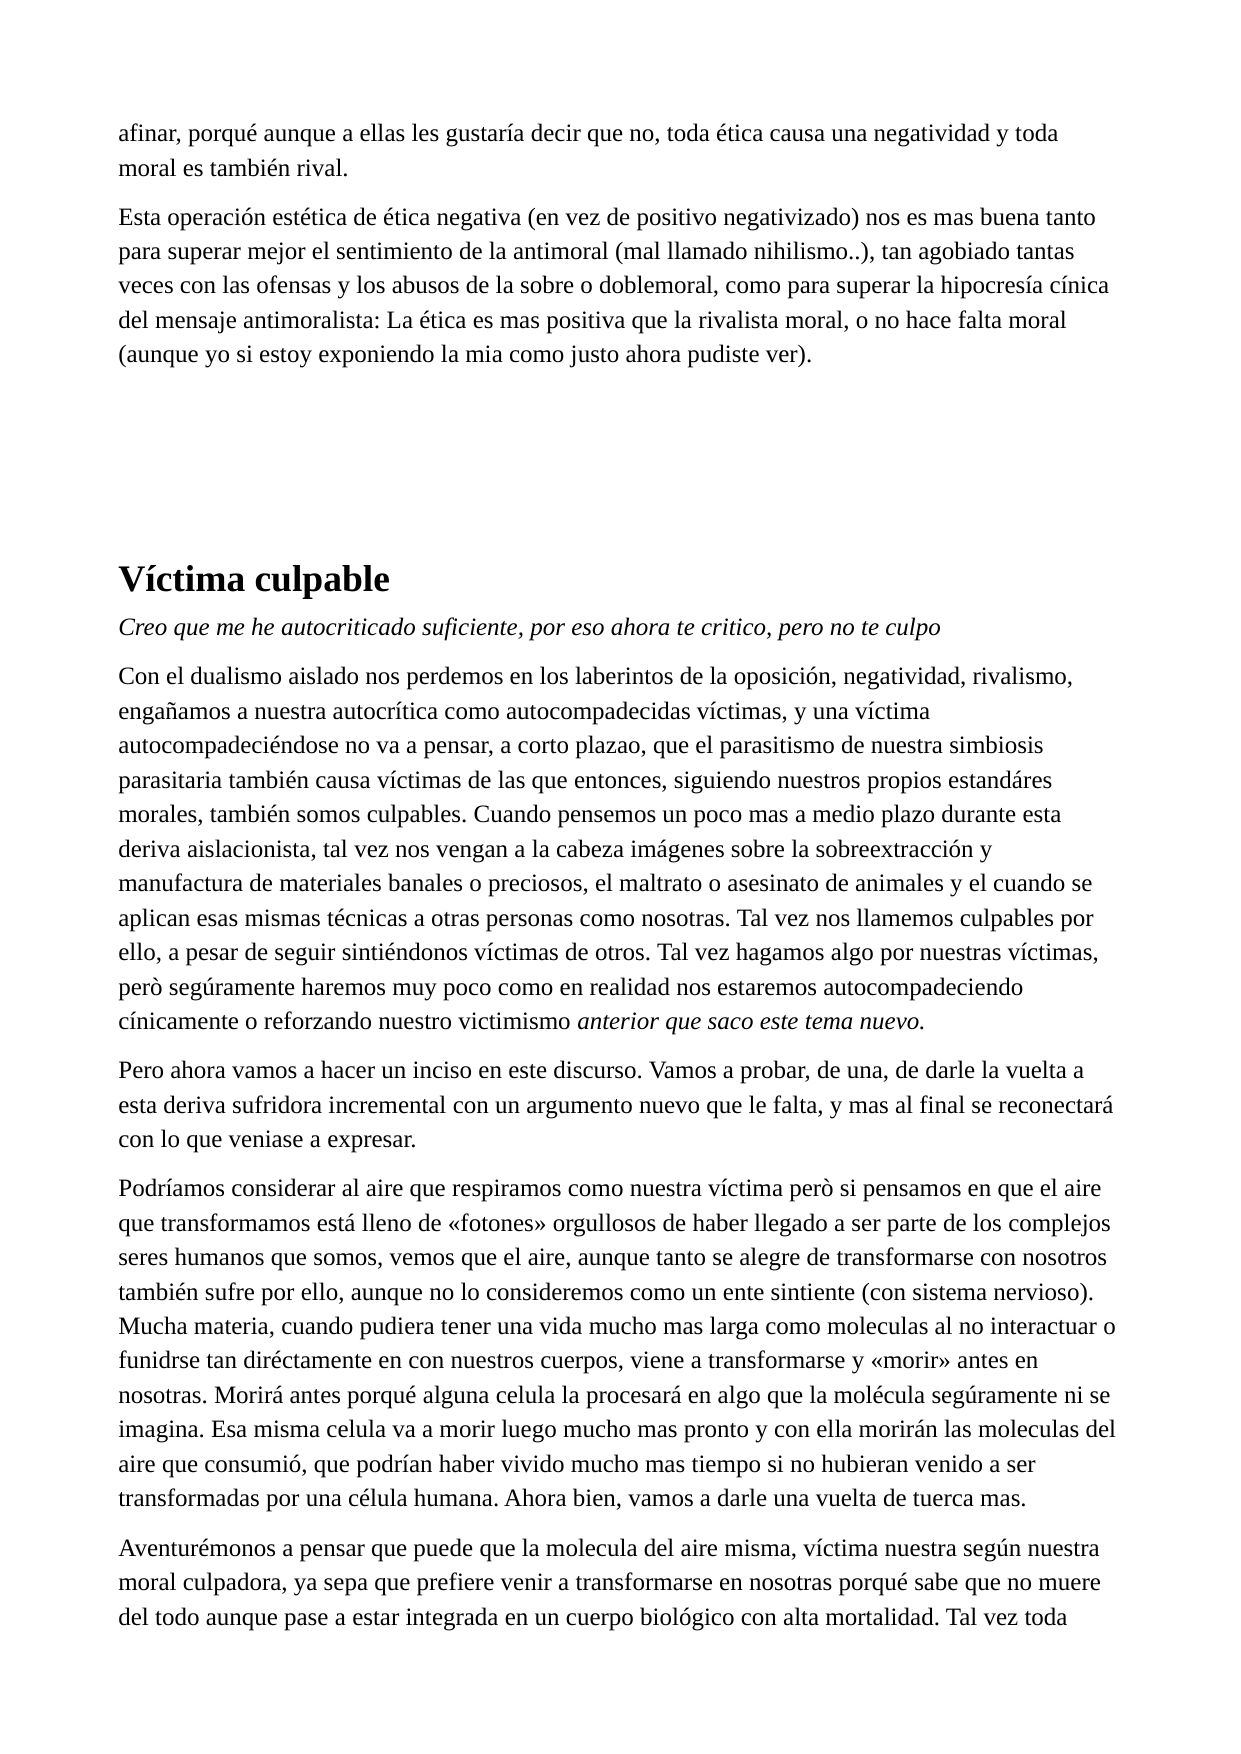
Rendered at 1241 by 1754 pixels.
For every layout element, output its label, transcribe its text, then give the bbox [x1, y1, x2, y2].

text Pero ahora vamos a hacer un inciso en este discurso. Vamos a probar, de una, de darle la vuelta a esta deriva sufridora incremental con un argumento nuevo que le falta, y mas al final se reconectará con lo que veniase a expresar. [118, 1055, 1122, 1153]
text Esta operación estética de ética negativa (en vez de positivo negativizado) nos es mas buena tanto para superar mejor el sentimiento de la antimoral (mal llamado nihilismo..), tan agobiado tantas veces con las ofensas y los abusos de la sobre o doblemoral, como para superar la hipocresía cínica del mensaje antimoralista: La ética es mas positiva que la rivalista moral, o no hace falta moral (aunque yo si estoy exponiendo la mia como justo ahora pudiste ver). [118, 202, 1122, 368]
text Con el dualismo aislado nos perdemos en los laberintos de la oposición, negatividad, rivalismo, engañamos a nuestra autocrítica como autocompadecidas víctimas, y una víctima autocompadeciéndose no va a pensar, a corto plazao, que el parasitismo de nuestra simbiosis parasitaria también causa víctimas de las que entonces, siguiendo nuestros propios estandáres morales, también somos culpables. Cuando pensemos un poco mas a medio plazo durante esta deriva aislacionista, tal vez nos vengan a la cabeza imágenes sobre la sobreextracción y manufactura de materiales banales o preciosos, el maltrato o asesinato de animales y el cuando se aplican esas mismas técnicas a otras personas como nosotras. Tal vez nos llamemos culpables por ello, a pesar de seguir sintiéndonos víctimas de otros. Tal vez hagamos algo por nuestras víctimas, però segúramente haremos muy poco como en realidad nos estaremos autocompadeciendo cínicamente o reforzando nuestro victimismo anterior que saco este tema nuevo. [118, 661, 1122, 1035]
text Podríamos considerar al aire que respiramos como nuestra víctima però si pensamos en que el aire que transformamos está lleno de «fotones» orgullosos de haber llegado a ser parte de los complejos seres humanos que somos, vemos que el aire, aunque tanto se alegre de transformarse con nosotros también sufre por ello, aunque no lo consideremos como un ente sintiente (con sistema nervioso). Mucha materia, cuando pudiera tener una vida mucho mas larga como moleculas al no interactuar o funidrse tan diréctamente en con nuestros cuerpos, viene a transformarse y «morir» antes en nosotras. Morirá antes porqué alguna celula la procesará en algo que la molécula segúramente ni se imagina. Esa misma celula va a morir luego mucho mas pronto y con ella morirán las moleculas del aire que consumió, que podrían haber vivido mucho mas tiempo si no hubieran venido a ser transformadas por una célula humana. Ahora bien, vamos a darle una vuelta de tuerca mas. [118, 1173, 1122, 1512]
text afinar, porqué aunque a ellas les gustaría decir que no, toda ética causa una negatividad y toda moral es también rival. [118, 118, 1122, 181]
subtitle Víctima culpable [118, 557, 1122, 600]
text Aventurémonos a pensar que puede que la molecula del aire misma, víctima nuestra según nuestra moral culpadora, ya sepa que prefiere venir a transformarse en nosotras porqué sabe que no muere del todo aunque pase a estar integrada en un cuerpo biológico con alta mortalidad. Tal vez toda [118, 1533, 1122, 1630]
text Creo que me he autocriticado suficiente, por eso ahora te critico, pero no te culpo [118, 612, 1122, 641]
